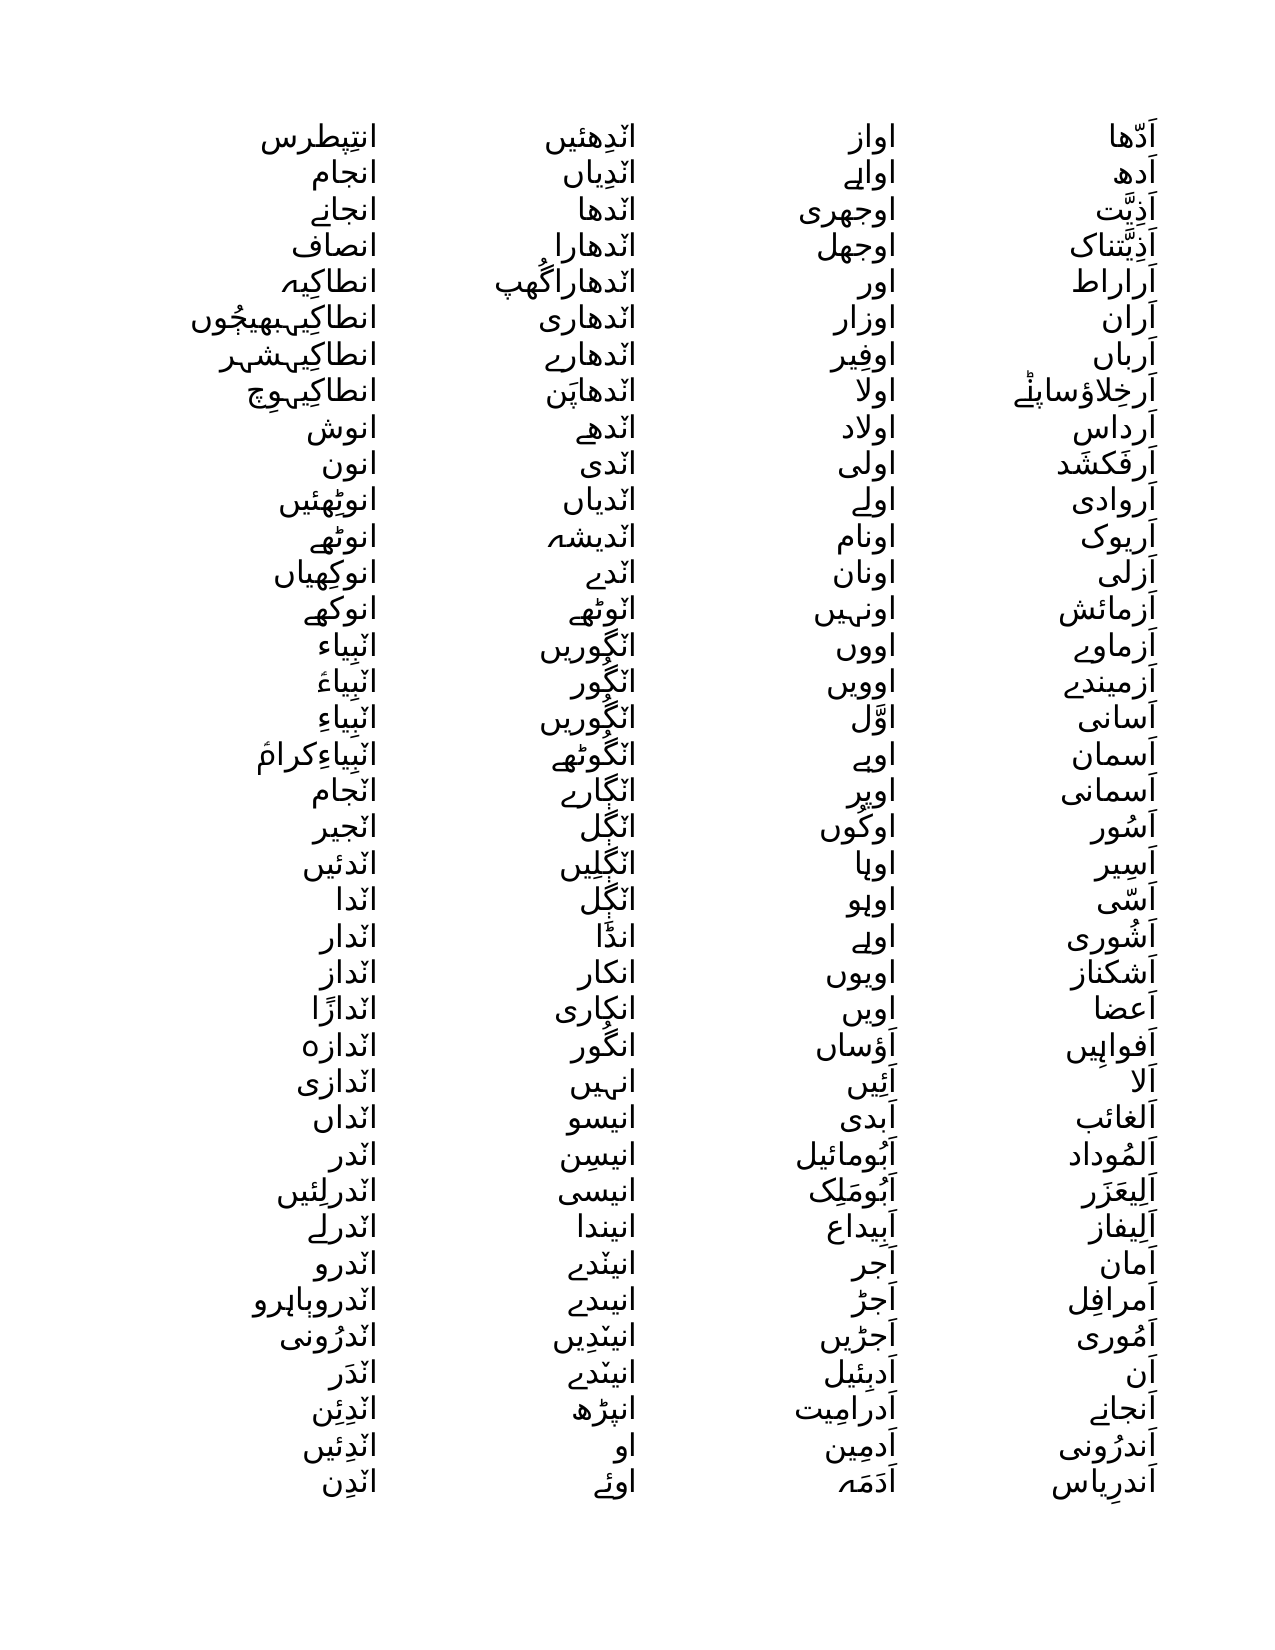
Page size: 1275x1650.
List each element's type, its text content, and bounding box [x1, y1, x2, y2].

text اَسِیر [897, 845, 1157, 882]
text اَؤساں [637, 1027, 897, 1063]
text اَرباں [897, 336, 1157, 373]
text اَران [897, 300, 1157, 336]
text انٚجام [118, 772, 378, 809]
text انٚدَر [118, 1354, 378, 1391]
text اَلمُوداد [897, 1136, 1157, 1172]
text انجانے [118, 191, 378, 227]
text انیںٚدے [378, 1354, 637, 1391]
text اَسانی [897, 700, 1157, 736]
text انگُور [378, 1027, 637, 1063]
text انٚگوریں [378, 627, 637, 663]
text اووں [637, 627, 897, 663]
text اَزماوے [897, 627, 1157, 663]
text اَمان [897, 1245, 1157, 1281]
text اولے [637, 482, 897, 518]
text انینٚدے [378, 1245, 637, 1281]
text اونہیں [637, 591, 897, 627]
text اَبُومَلِک [637, 1172, 897, 1209]
text اَبِیداع [637, 1209, 897, 1245]
text اَمرافِل [897, 1281, 1157, 1318]
text اَندرُونی [897, 1427, 1157, 1463]
text انٚبِیاءِکرامؑ [118, 736, 378, 772]
text انڈا [378, 918, 637, 954]
text اَجڑ [637, 1281, 897, 1318]
text انون [118, 445, 378, 482]
text اَزمائش [897, 591, 1157, 627]
text انٚدھارے [378, 336, 637, 373]
text انٚبِیاء [118, 627, 378, 663]
text انٚدازًا [118, 991, 378, 1027]
text انٚدازی [118, 1063, 378, 1100]
text اویوں [637, 954, 897, 991]
text انٚدی [378, 445, 637, 482]
text اَلغائب [897, 1100, 1157, 1136]
text اَذِیَّتناک [897, 227, 1157, 263]
text اَنجانے [897, 1391, 1157, 1427]
text انصاف [118, 227, 378, 263]
text انٚوٹھے [378, 591, 637, 627]
text انکاری [378, 991, 637, 1027]
text انٚدِیاں [378, 154, 637, 191]
text اَزمیندے [897, 663, 1157, 700]
text انٚدروٻاہرو [118, 1281, 378, 1318]
text انٚدھاری [378, 300, 637, 336]
text انٚداں [118, 1100, 378, 1136]
text اَدرامِیت [637, 1391, 897, 1427]
text اوکُوں [637, 809, 897, 845]
text انٚدازہ [118, 1027, 378, 1063]
text انطاکِیہ [118, 263, 378, 300]
text اوپر [637, 772, 897, 809]
text اَسمان [897, 736, 1157, 772]
text اولی [637, 445, 897, 482]
text اَمُوری [897, 1318, 1157, 1354]
text انٚڳارے [378, 772, 637, 809]
text اَدبِئیل [637, 1354, 897, 1391]
text انٚدر [118, 1136, 378, 1172]
text انطاکِیہشہر [118, 336, 378, 373]
text انیںدے [378, 1281, 637, 1318]
text انوکھے [118, 591, 378, 627]
text انٚدیشہ [378, 518, 637, 554]
text اوویں [637, 663, 897, 700]
text او [378, 1427, 637, 1463]
text انٚدرُونی [118, 1318, 378, 1354]
text انٚڳِل [378, 882, 637, 918]
text انٚدیاں [378, 482, 637, 518]
text اوئے [378, 1463, 637, 1499]
text انٚدھاپَن [378, 373, 637, 409]
text انٚدے [378, 554, 637, 591]
text انیسو [378, 1100, 637, 1136]
text اَدَمَہ [637, 1463, 897, 1499]
text انٚدِئِن [118, 1391, 378, 1427]
text انٚگُور [378, 663, 637, 700]
text اَذِیَّت [897, 191, 1157, 227]
text اَبُومائیل [637, 1136, 897, 1172]
text انٚڳلِیں [378, 845, 637, 882]
text انٚدھا [378, 191, 637, 227]
text انٚدرلے [118, 1209, 378, 1245]
text ان​پڑھ [378, 1391, 637, 1427]
text اوہا [637, 845, 897, 882]
text اَجر [637, 1245, 897, 1281]
text اَلا [897, 1063, 1157, 1100]
text انٚداز [118, 954, 378, 991]
text انٚدھے [378, 409, 637, 445]
text اوزار [637, 300, 897, 336]
text انوٹِھئیں [118, 482, 378, 518]
text اَسُور [897, 809, 1157, 845]
text اوَّل [637, 700, 897, 736]
text اَشُوری [897, 918, 1157, 954]
text اویں [637, 991, 897, 1027]
text اواہے [637, 154, 897, 191]
text انٚجیر [118, 809, 378, 845]
text انٚڳل [378, 809, 637, 845]
text انٚدِئیں [118, 1427, 378, 1463]
text انکار [378, 954, 637, 991]
text اَعضا [897, 991, 1157, 1027]
text انٚدِن [118, 1463, 378, 1499]
text اَئِیں [637, 1063, 897, 1100]
text انٚدار [118, 918, 378, 954]
text اونام [637, 518, 897, 554]
text اَراراط [897, 263, 1157, 300]
text اواز [637, 118, 897, 154]
text اَسّی [897, 882, 1157, 918]
text اَفواہِیں [897, 1027, 1157, 1063]
text اَلِیعَزَر [897, 1172, 1157, 1209]
text انٚگُوٹھے [378, 736, 637, 772]
text اولا [637, 373, 897, 409]
text انیںٚدِیں [378, 1318, 637, 1354]
text انطاکِیہبھیڄُوں [118, 300, 378, 336]
text اَشکناز [897, 954, 1157, 991]
text اَدھ [897, 154, 1157, 191]
text اَدّھا [897, 118, 1157, 154]
text انجام [118, 154, 378, 191]
text اوہو [637, 882, 897, 918]
text انوش [118, 409, 378, 445]
text انٚدا [118, 882, 378, 918]
text انوٹھے [118, 518, 378, 554]
text انیسی [378, 1172, 637, 1209]
text انیندا [378, 1209, 637, 1245]
text انٚدئیں [118, 845, 378, 882]
text اَسمانی [897, 772, 1157, 809]
text انٚدِھئیں [378, 118, 637, 154]
text اوجھل [637, 227, 897, 263]
text اوٻے [637, 736, 897, 772]
text اَبدی [637, 1100, 897, 1136]
text اَرداس [897, 409, 1157, 445]
text اَندرِیاس [897, 1463, 1157, 1499]
text انٚبِیاءؑ [118, 663, 378, 700]
text انٚبِیاءِ [118, 700, 378, 736]
text اَروادی [897, 482, 1157, 518]
text انہیں [378, 1063, 637, 1100]
text اوفِیر [637, 336, 897, 373]
text انٚدھاراگُھپ [378, 263, 637, 300]
text اوہے [637, 918, 897, 954]
text انٚدرو [118, 1245, 378, 1281]
text انٚگُوریں [378, 700, 637, 736]
text اونان [637, 554, 897, 591]
text انتِپطرس [118, 118, 378, 154]
text اَرخِلاؤساپݨے [897, 373, 1157, 409]
text اور [637, 263, 897, 300]
text انٚدھارا [378, 227, 637, 263]
text انیسِن [378, 1136, 637, 1172]
text اَریوک [897, 518, 1157, 554]
text انٚدرلِئیں [118, 1172, 378, 1209]
text اَدمِین [637, 1427, 897, 1463]
text اَن [897, 1354, 1157, 1391]
text اوجھری [637, 191, 897, 227]
text اَلِیفاز [897, 1209, 1157, 1245]
text انوکِھیاں [118, 554, 378, 591]
text انطاکِیہوِچ [118, 373, 378, 409]
text اَزلی [897, 554, 1157, 591]
text اولاد [637, 409, 897, 445]
text اَجڑیں [637, 1318, 897, 1354]
text اَرفَکشَد [897, 445, 1157, 482]
